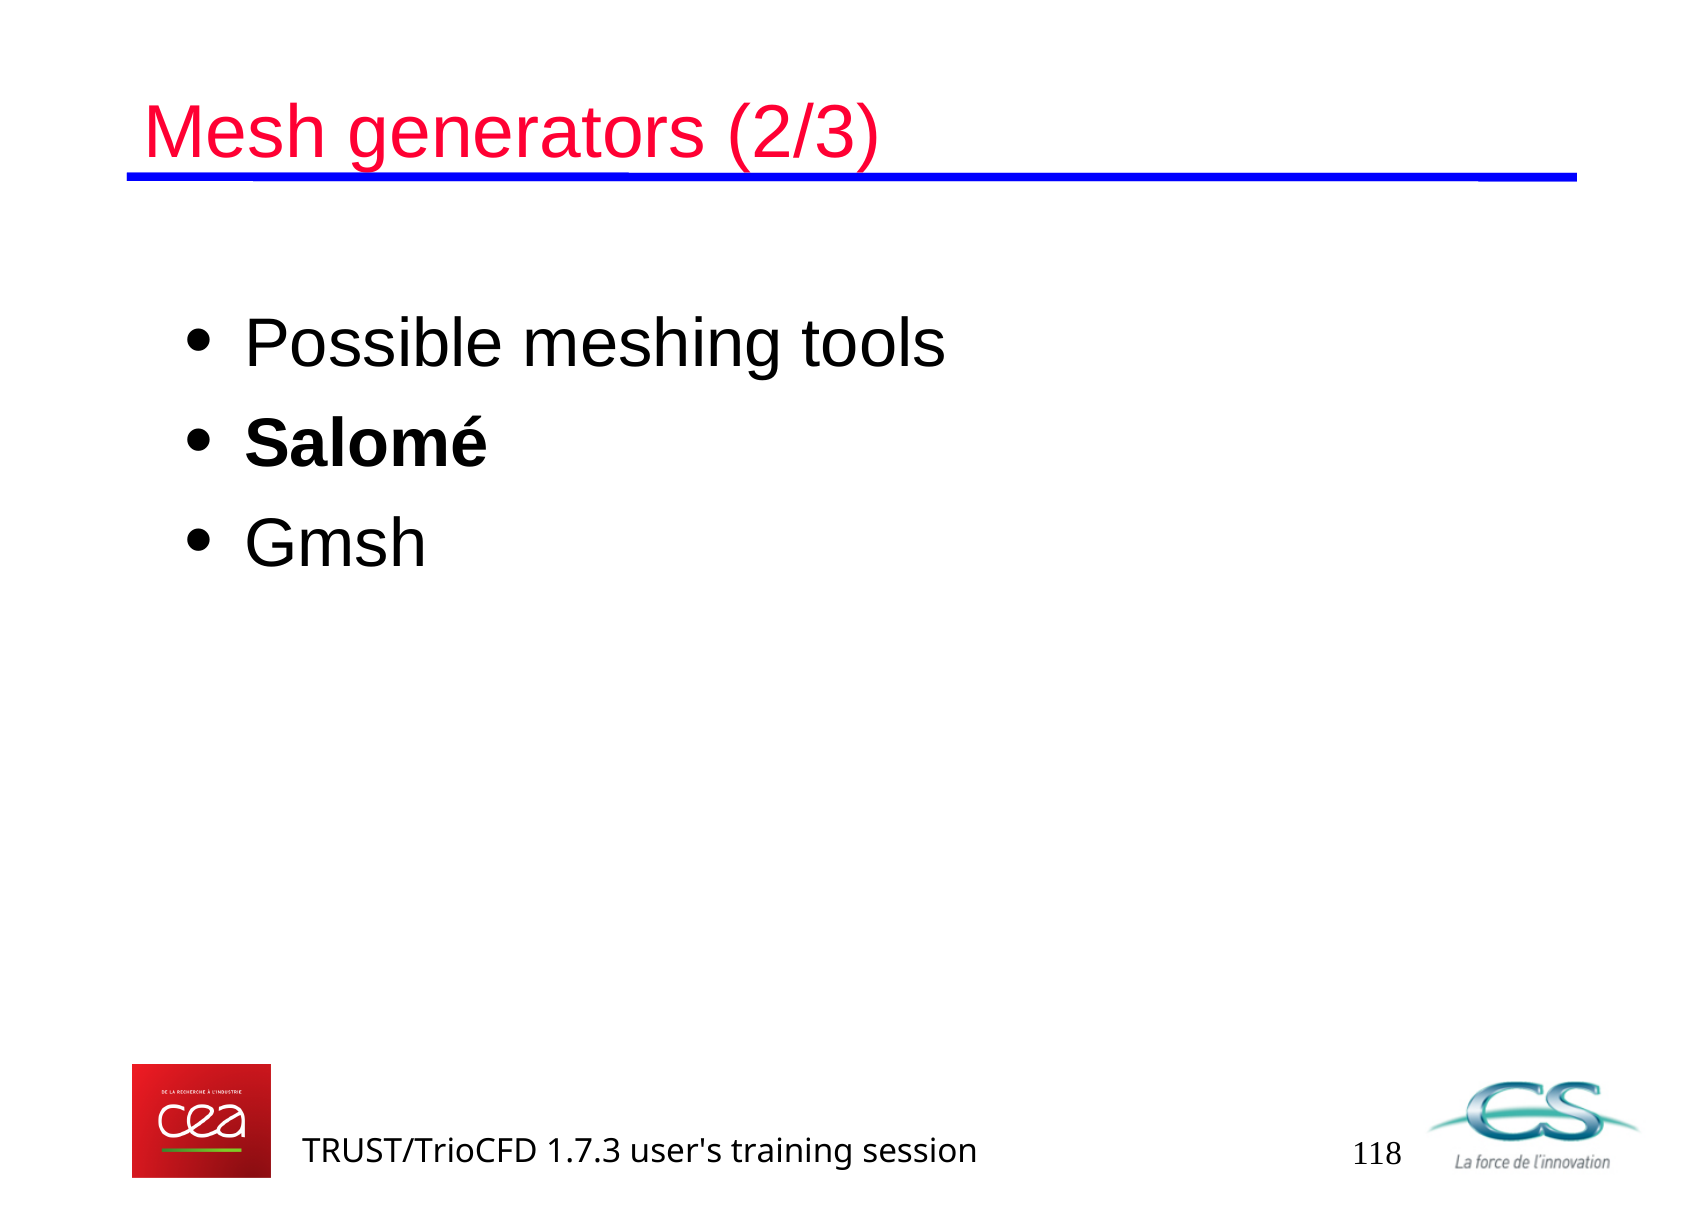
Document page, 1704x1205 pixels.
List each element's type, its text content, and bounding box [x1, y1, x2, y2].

title Mesh generators (2/3) [127, 39, 1661, 215]
picture [1423, 1072, 1648, 1179]
list Possible meshing tools Salomé Gmsh [169, 290, 1353, 902]
picture [132, 1064, 271, 1178]
